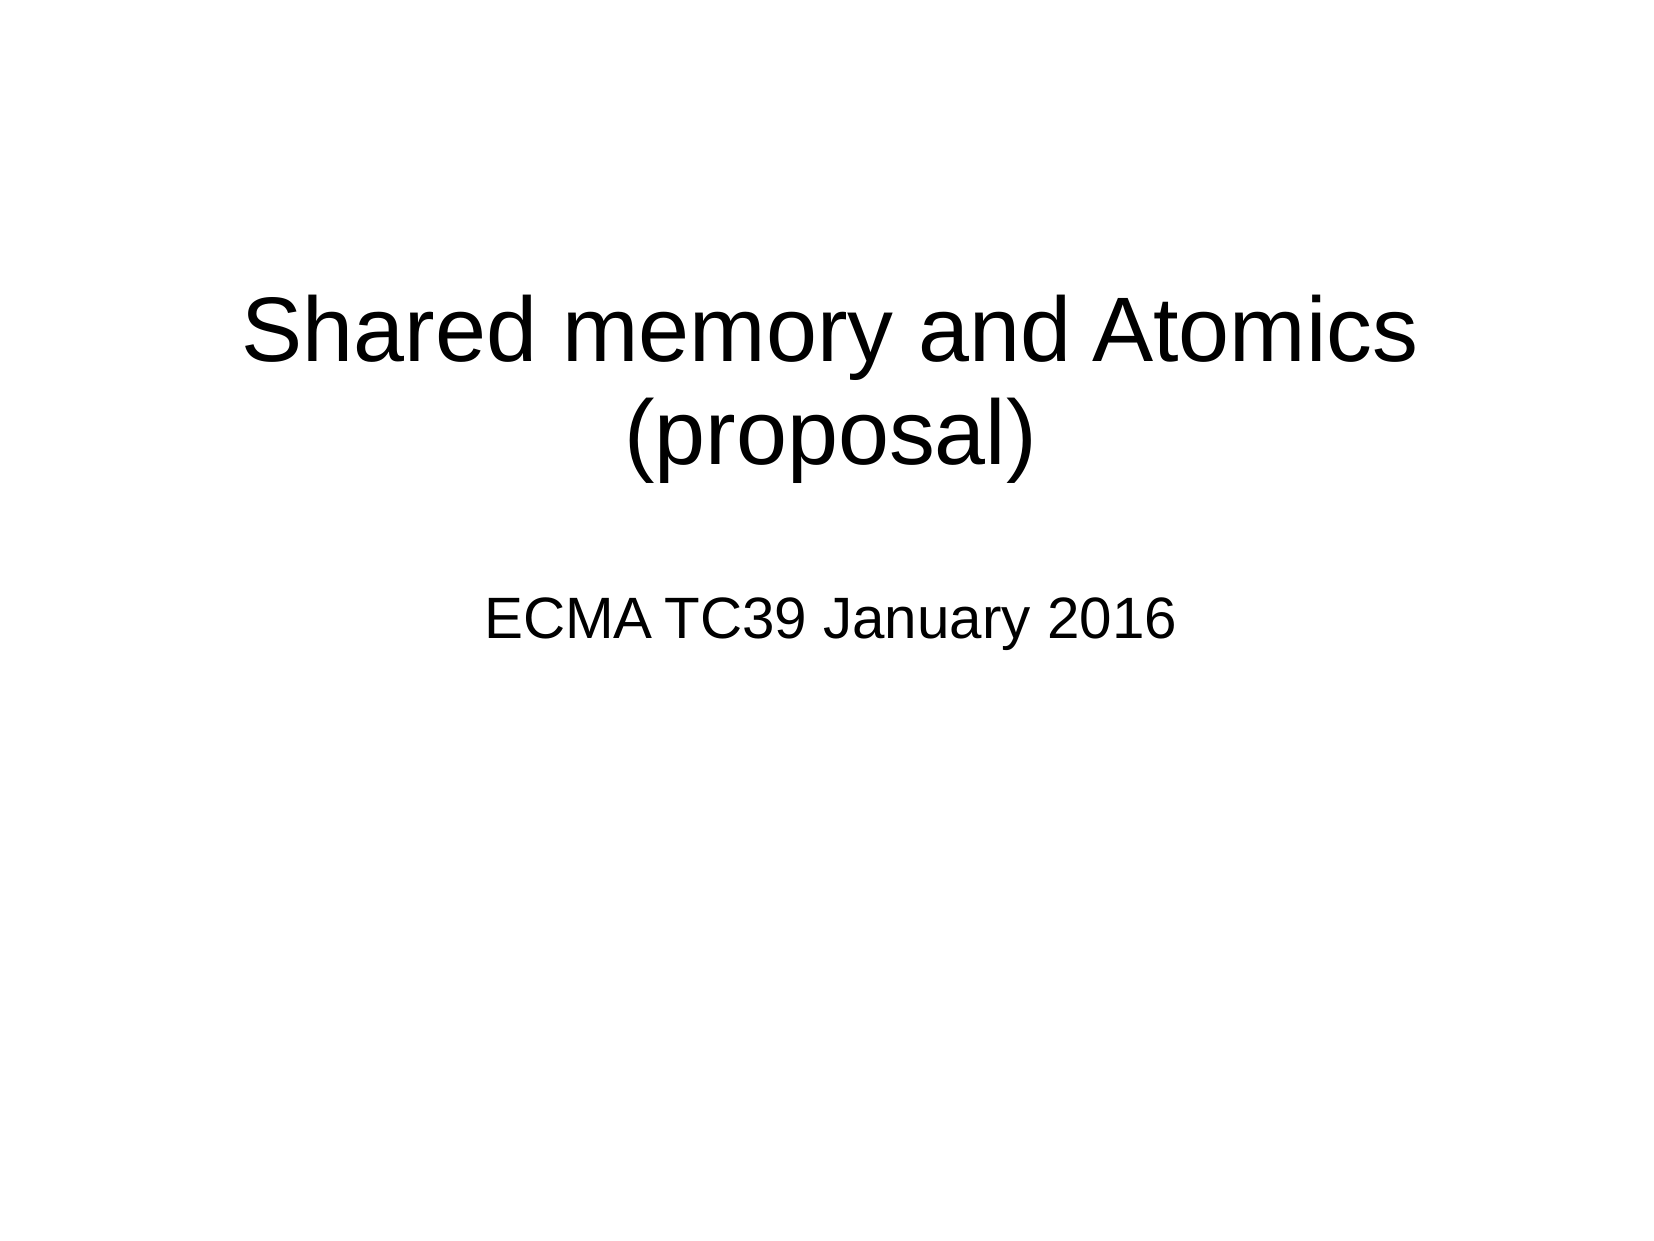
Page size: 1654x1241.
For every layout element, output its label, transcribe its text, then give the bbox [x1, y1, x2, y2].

title Shared memory and Atomics (proposal) ECMA TC39 January 2016 [86, 278, 1576, 652]
